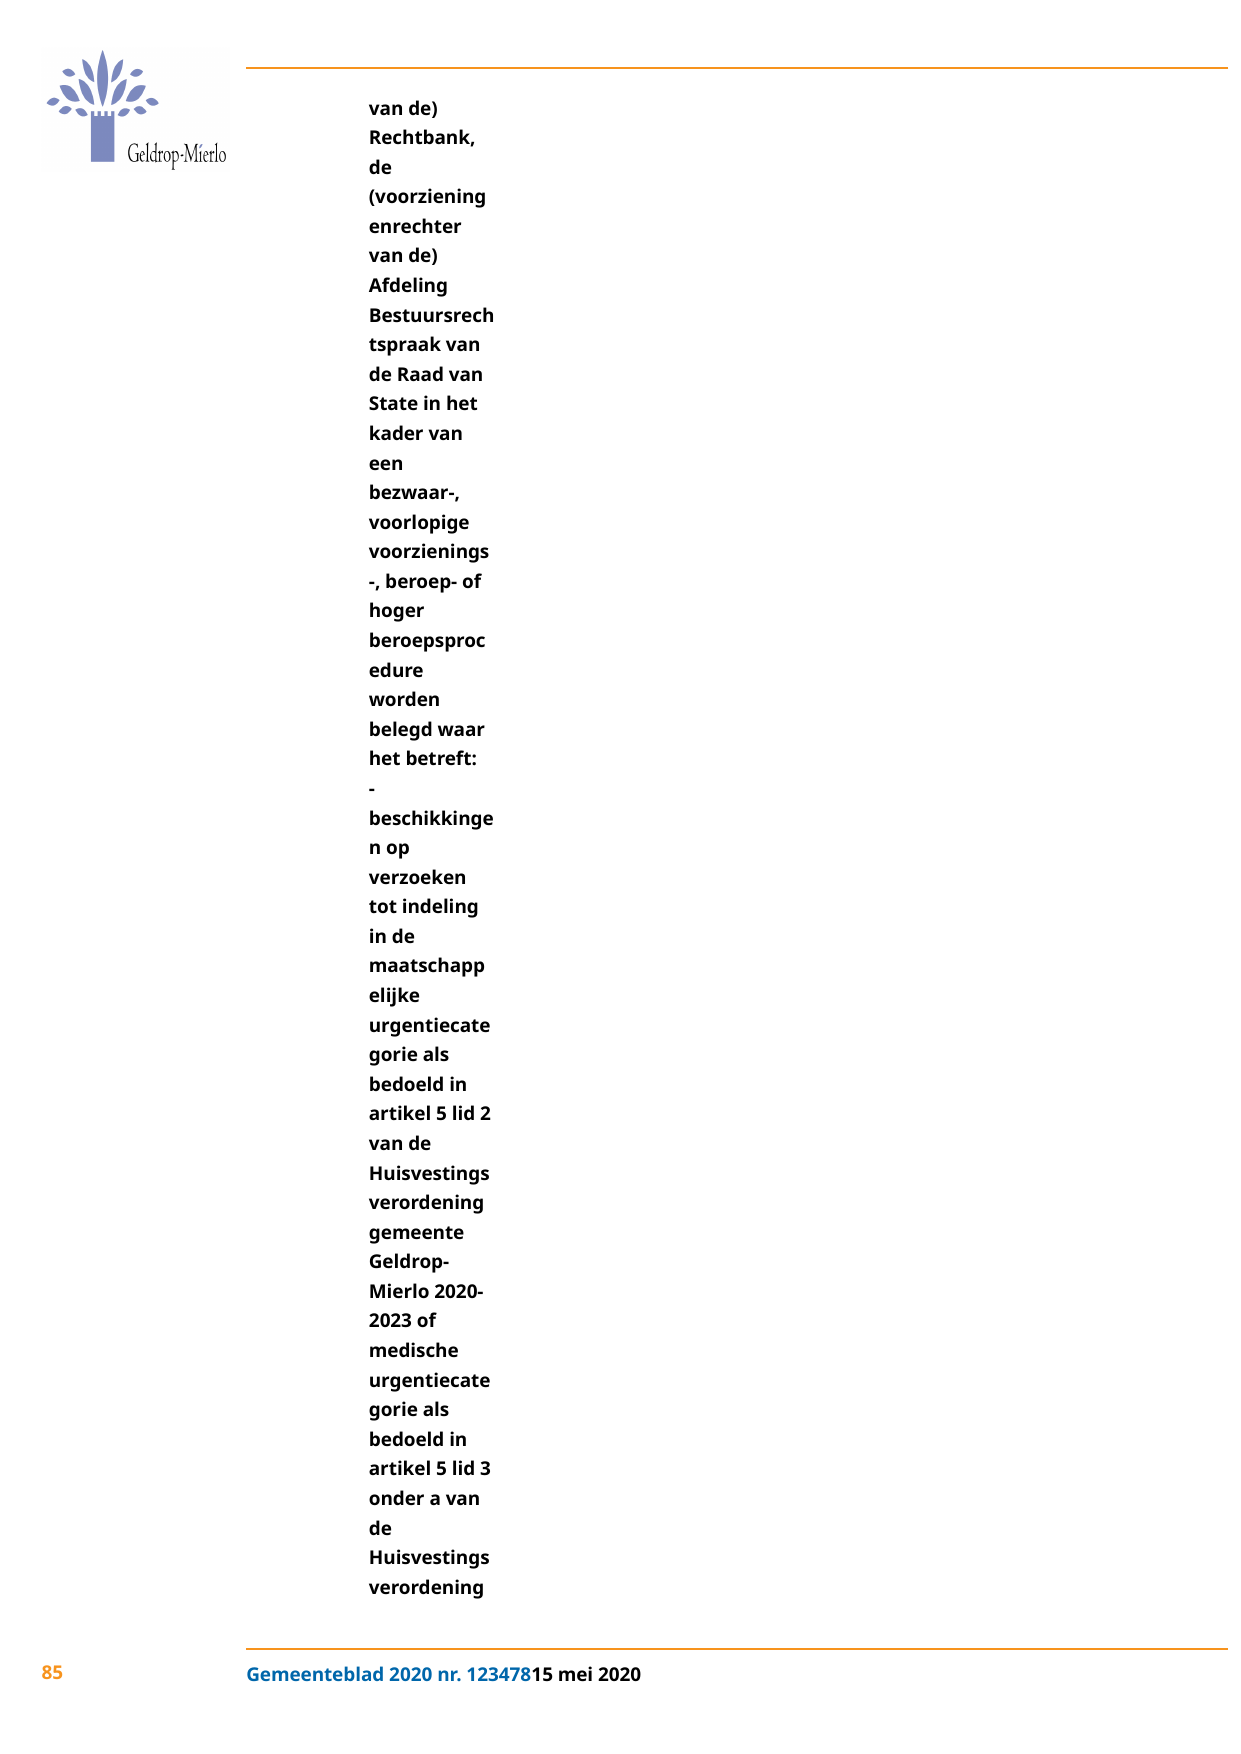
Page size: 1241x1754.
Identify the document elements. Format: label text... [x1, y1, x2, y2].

table_cell [248, 95, 369, 1600]
table_cell [737, 95, 857, 1600]
table_cell [616, 95, 737, 1600]
table_cell -- [495, 95, 616, 1600]
table_cell [858, 95, 978, 1600]
picture [41, 47, 231, 172]
table_cell [978, 95, 1152, 1600]
table_cell van de) Rechtbank, de (voorzieningenrechter van de) Afdeling Bestuursrechtspraak van de Raad van State in het kader van een bezwaar-, voorlopige voorzienings-, beroep- of hoger beroepsprocedure worden belegd waar het betreft: - beschikkingen op verzoeken tot indeling in de maatschappelijke urgentiecategorie als bedoeld in artikel 5 lid 2 van de Huisvestingsverordening gemeente Geldrop-Mierlo 2020-2023 of medische urgentiecategorie als bedoeld in artikel 5 lid 3 onder a van de Huisvestingsverordening [369, 95, 495, 1600]
